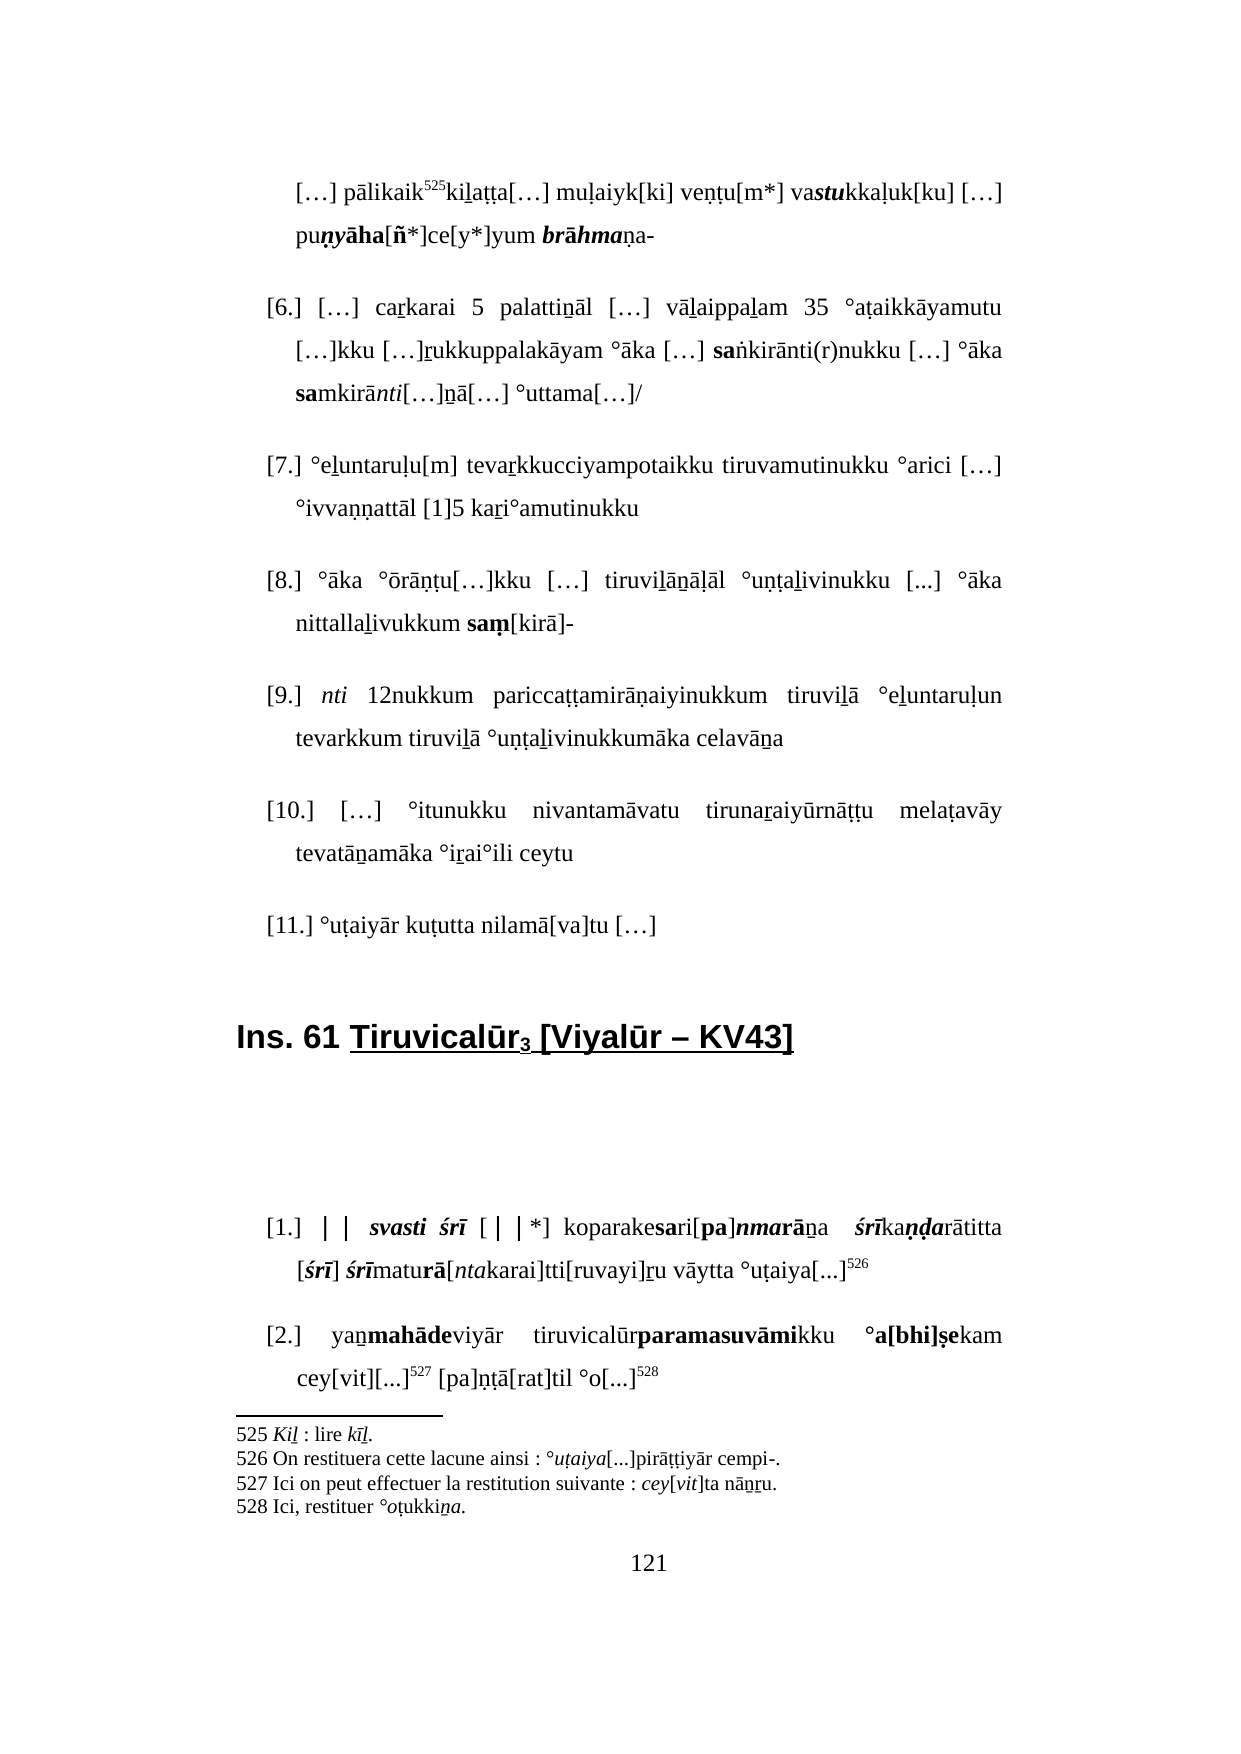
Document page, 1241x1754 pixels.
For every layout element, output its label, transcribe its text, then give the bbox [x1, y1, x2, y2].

text [6.] […] caṟkarai 5 palattiṉāl […] vāḻaippaḻam 35 °aṭaikkāyamutu […]kku […]ṟukkuppalakāyam °āka […] saṅkirānti(r)nukku […] °āka samkirānti[…]ṉā[…] °uttama[…]/ [266, 292, 1003, 407]
text [10.] […] °itunukku nivantamāvatu tirunaṟaiyūrnāṭṭu melaṭavāy tevatāṉamāka °iṟai°ili ceytu [266, 795, 1003, 867]
text [9.] nti 12nukkum pariccaṭṭamirāṇaiyinukkum tiruviḻā °eḻuntaruḷun tevarkkum tiruviḻā °uṇṭaḻivinukkumāka celavāṉa [266, 680, 1003, 752]
text [2.] yaṉmahādeviyār tiruvicalūrparamasuvāmikku °a[bhi]ṣekam cey[vit][...] [pa]ṇṭā[rat]til °o[...] [266, 1320, 1002, 1392]
text Ici on peut effectuer la restitution suivante : cey[vit]ta nāṉṟu. [236, 1470, 1061, 1494]
text On restituera cette lacune ainsi : °uṭaiya[...]pirāṭṭiyār cempi-. [236, 1446, 1061, 1470]
subtitle Ins. 61 Tiruvicalūr3 [Viyalūr – KV43] [236, 1017, 1061, 1056]
text Kiḻ : lire kīḻ. [236, 1422, 1061, 1446]
text [8.] °āka °ōrāṇṭu[…]kku […] tiruviḻāṉāḷāl °uṇṭaḻivinukku [...] °āka nittallaḻivukkum saṃ[kirā]- [266, 565, 1003, 637]
text Ici, restituer °oṭukkiṉa. [236, 1494, 1061, 1518]
text [7.] °eḻuntaruḷu[m] tevaṟkkucciyampotaikku tiruvamutinukku °arici […] °ivvaṇṇattāl [1]5 kaṟi°amutinukku [266, 450, 1003, 522]
text […] pālikaikkiḻaṭṭa[…] muḷaiyk[ki] veṇṭu[m*] vastukkaḷuk[ku] […] puṇyāha[ñ*]ce[y*]yum brāhmaṇa- [266, 177, 1003, 249]
text [1.] ❘❘ svasti śrī [❘❘*] koparakesari[pa]nmarāṉa śrīkaṇḍarātitta [śrī] śrīmaturā[ntakarai]tti[ruvayi]ṟu vāytta °uṭaiya[...] [266, 1212, 1002, 1284]
text [11.] °uṭaiyār kuṭutta nilamā[va]tu […] [266, 910, 1003, 939]
